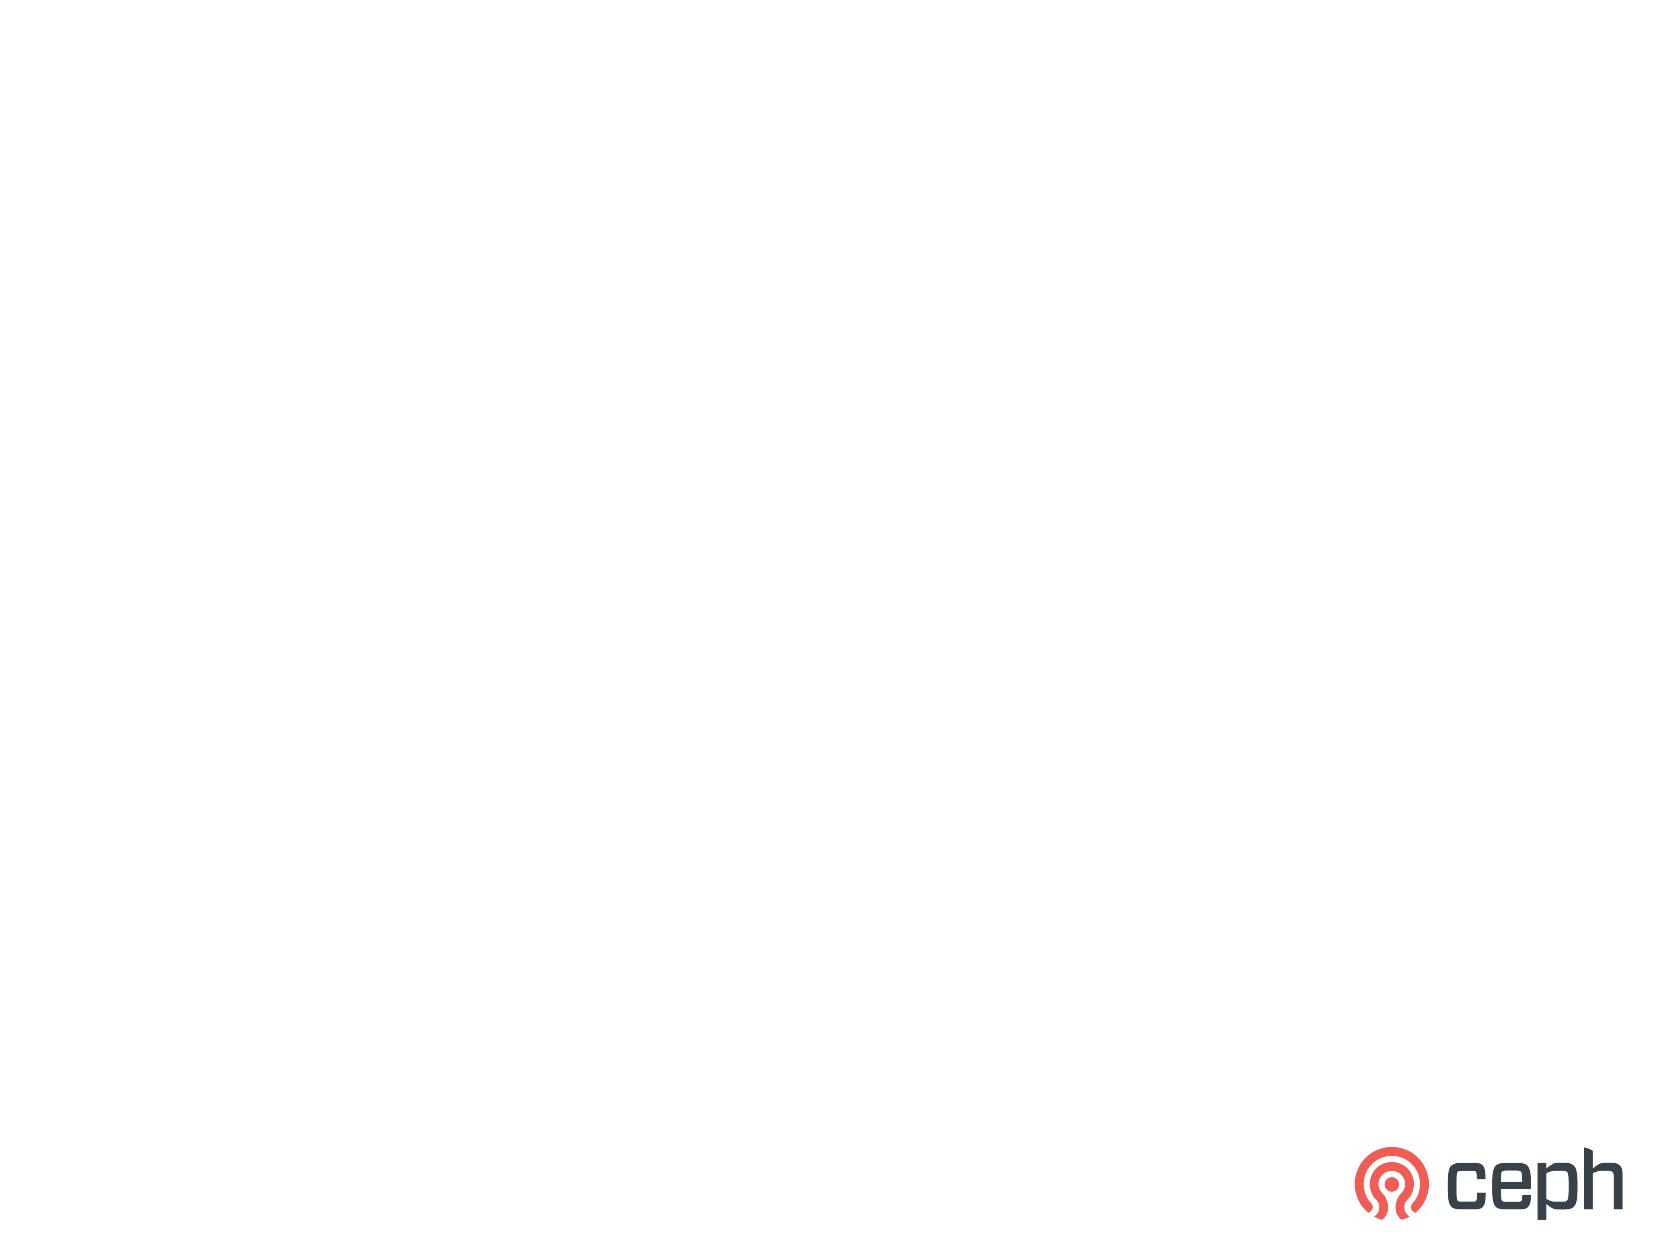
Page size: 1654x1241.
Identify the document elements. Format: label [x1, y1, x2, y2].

picture [1308, 1100, 1654, 1241]
